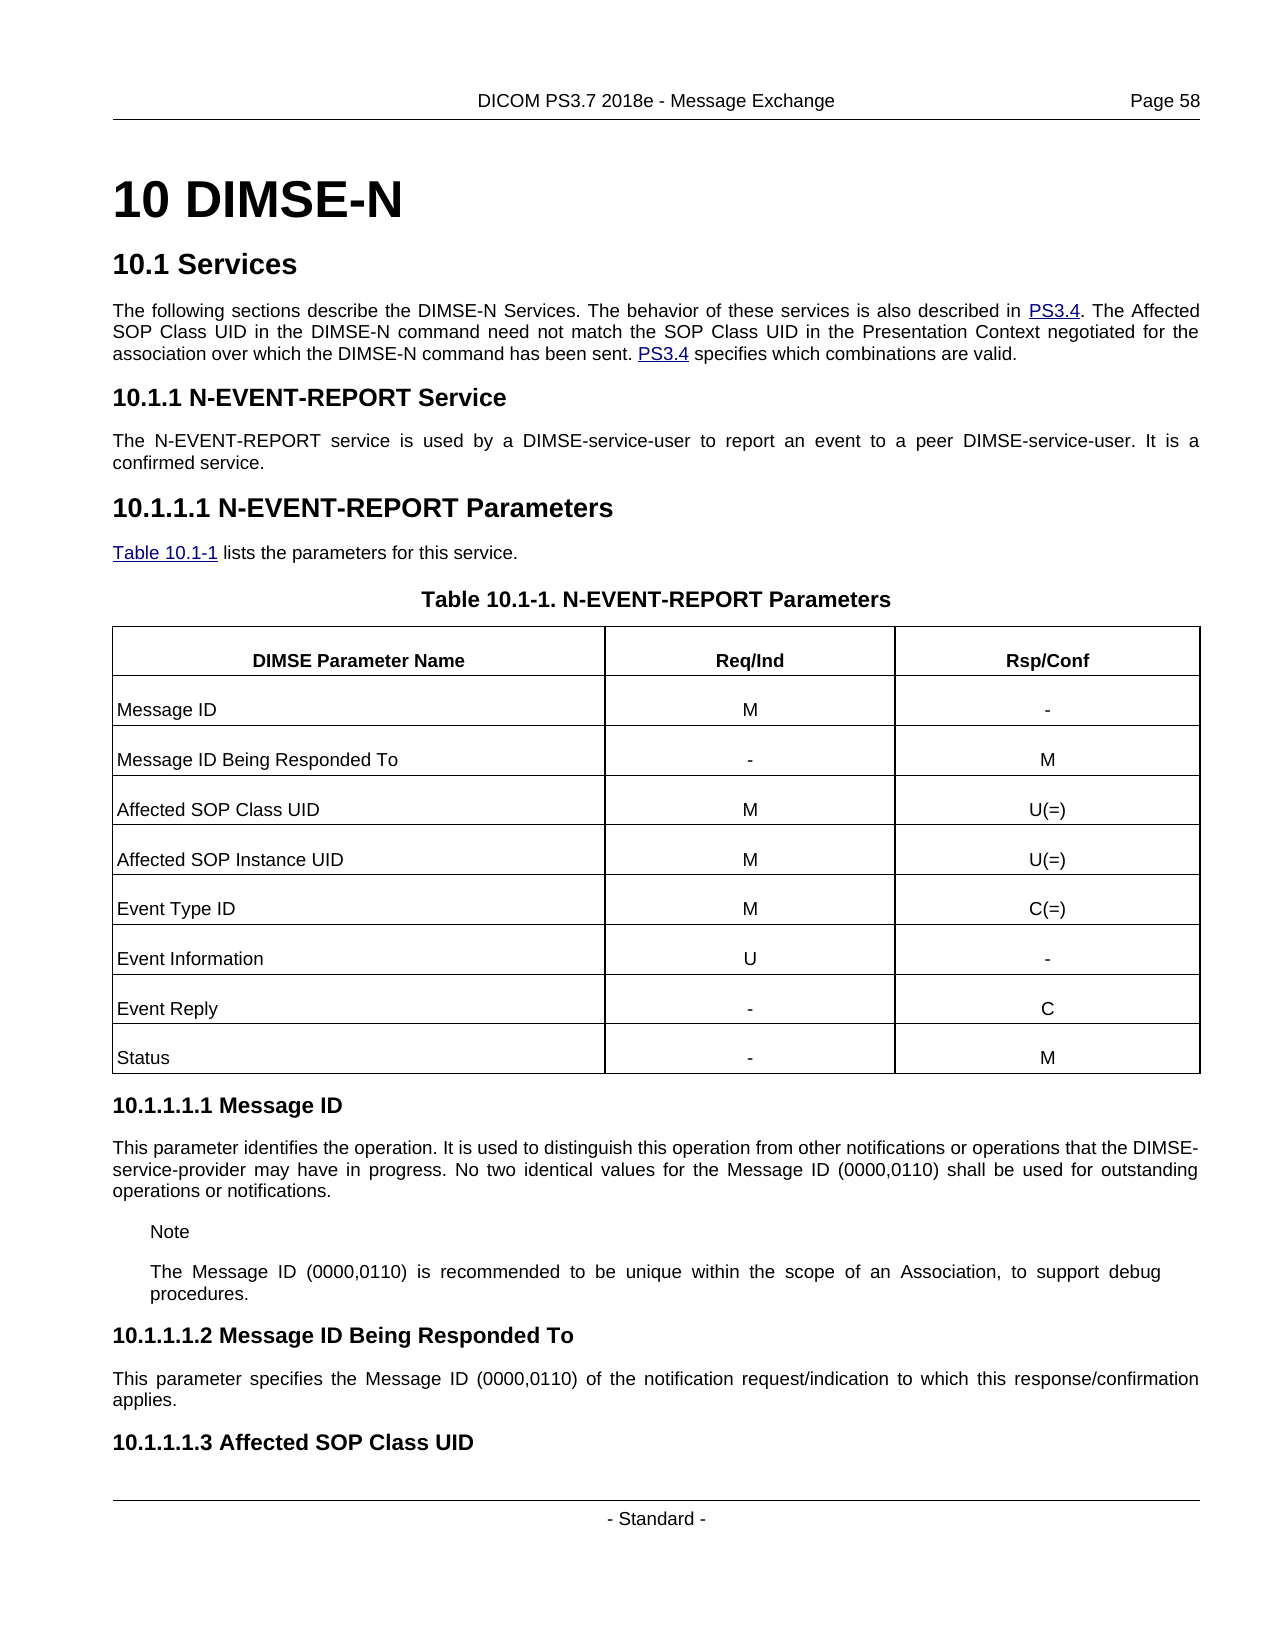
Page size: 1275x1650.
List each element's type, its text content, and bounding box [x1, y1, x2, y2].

text 10 DIMSE-N [112, 169, 1200, 228]
table_cell M [606, 676, 894, 725]
table_cell Status [113, 1024, 604, 1073]
text This parameter specifies the Message ID (0000,0110) of the notification request/indication to which this response/confirmation applies. [112, 1367, 1200, 1411]
table_cell Message ID [113, 676, 604, 725]
table_cell M [896, 726, 1199, 775]
table_header Req/Ind [606, 627, 894, 675]
table_cell M [896, 1024, 1199, 1073]
table_cell - [606, 726, 894, 775]
table_cell C(=) [896, 875, 1199, 924]
text 10.1.1.1 N-EVENT-REPORT Parameters [112, 492, 1200, 523]
text 10.1.1.1.1 Message ID [112, 1093, 1200, 1118]
table_cell Event Type ID [113, 875, 604, 924]
table_cell Event Information [113, 925, 604, 973]
table_cell M [606, 825, 894, 874]
text Table 10.1-1. N-EVENT-REPORT Parameters [112, 586, 1200, 612]
table_cell - [606, 1024, 894, 1073]
table_cell Affected SOP Instance UID [113, 825, 604, 874]
text 10.1 Services [112, 247, 1200, 281]
text This parameter identifies the operation. It is used to distinguish this operation from other notifications or operations that the DIMSE-service-provider may have in progress. No two identical values for the Message ID (0000,0110) shall be used for outstanding operations or notifications. [112, 1137, 1200, 1202]
table_cell M [606, 875, 894, 924]
text Note [150, 1221, 1162, 1242]
table_cell U(=) [896, 825, 1199, 874]
text 10.1.1 N-EVENT-REPORT Service [112, 383, 1200, 412]
table_cell Affected SOP Class UID [113, 776, 604, 824]
table_cell U(=) [896, 776, 1199, 824]
table_cell Event Reply [113, 975, 604, 1023]
text Table 10.1-1 lists the parameters for this service. [112, 542, 1200, 564]
text 10.1.1.1.3 Affected SOP Class UID [112, 1429, 1200, 1455]
table_cell M [606, 776, 894, 824]
table_header Rsp/Conf [896, 627, 1199, 675]
text The N-EVENT-REPORT service is used by a DIMSE-service-user to report an event to a peer DIMSE-service-user. It is a confirmed service. [112, 430, 1200, 473]
table_cell - [606, 975, 894, 1023]
table_cell - [896, 676, 1199, 725]
table_cell U [606, 925, 894, 973]
table_cell C [896, 975, 1199, 1023]
table_cell - [896, 925, 1199, 973]
table_header DIMSE Parameter Name [113, 627, 604, 675]
table_cell Message ID Being Responded To [113, 726, 604, 775]
text The following sections describe the DIMSE-N Services. The behavior of these services is also described in PS3.4. The Affected SOP Class UID in the DIMSE-N command need not match the SOP Class UID in the Presentation Context negotiated for the association over which the DIMSE-N command has been sent. PS3.4 specifies which combinations are valid. [112, 299, 1200, 364]
text The Message ID (0000,0110) is recommended to be unique within the scope of an Association, to support debug procedures. [150, 1261, 1162, 1304]
text 10.1.1.1.2 Message ID Being Responded To [112, 1323, 1200, 1349]
